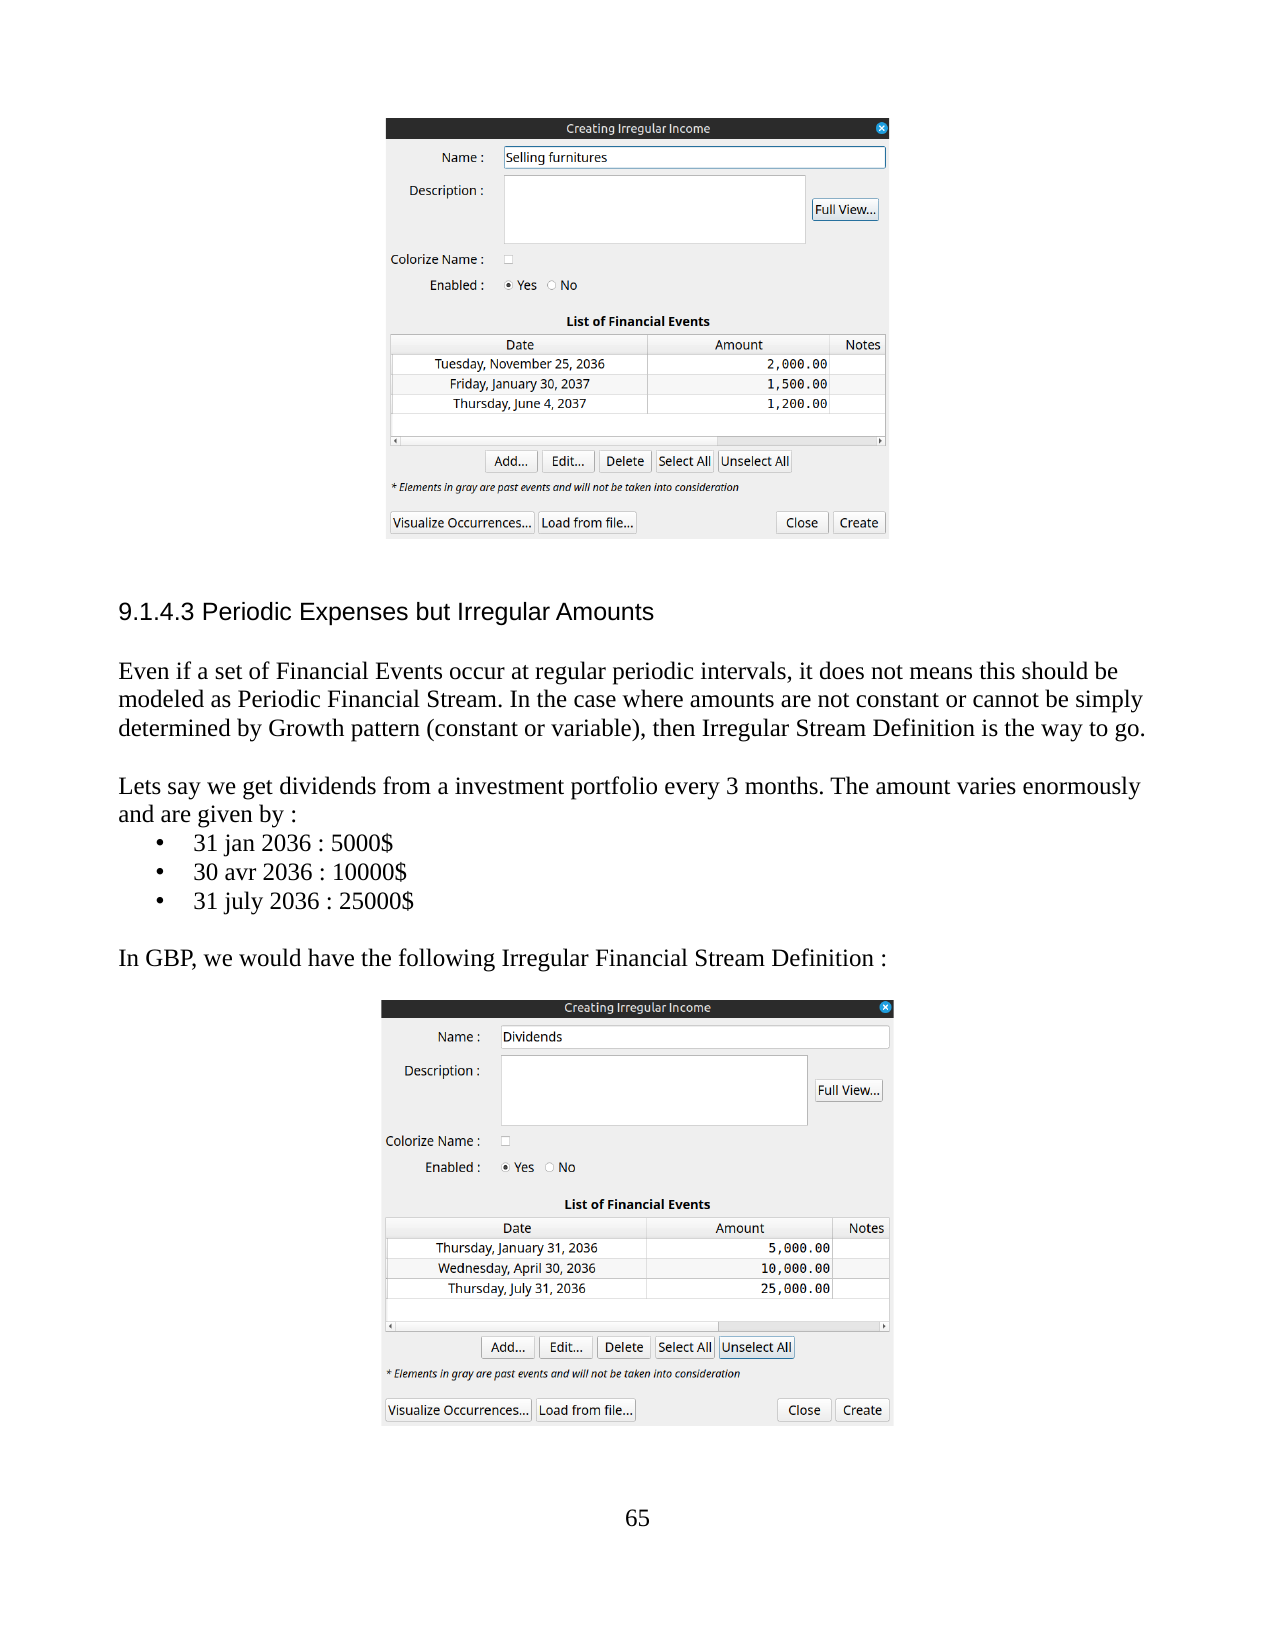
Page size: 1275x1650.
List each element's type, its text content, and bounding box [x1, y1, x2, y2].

text Even if a set of Financial Events occur at regular periodic intervals, it does not means this should be modeled as Periodic Financial Stream. In the case where amounts are not constant or cannot be simply determined by Growth pattern (constant or variable), then Irregular Stream Definition is the way to go. [118, 656, 1157, 742]
subtitle Periodic Expenses but Irregular Amounts [118, 597, 1157, 626]
list 31 jan 2036 : 5000$ [156, 828, 1157, 857]
list 30 avr 2036 : 10000$ [156, 857, 1157, 886]
text In GBP, we would have the following Irregular Financial Stream Definition : [118, 943, 1157, 972]
list 31 july 2036 : 25000$ [156, 886, 1157, 914]
text Lets say we get dividends from a investment portfolio every 3 months. The amount varies enormously and are given by : [118, 771, 1157, 828]
picture [385, 118, 890, 539]
picture [381, 1000, 894, 1426]
